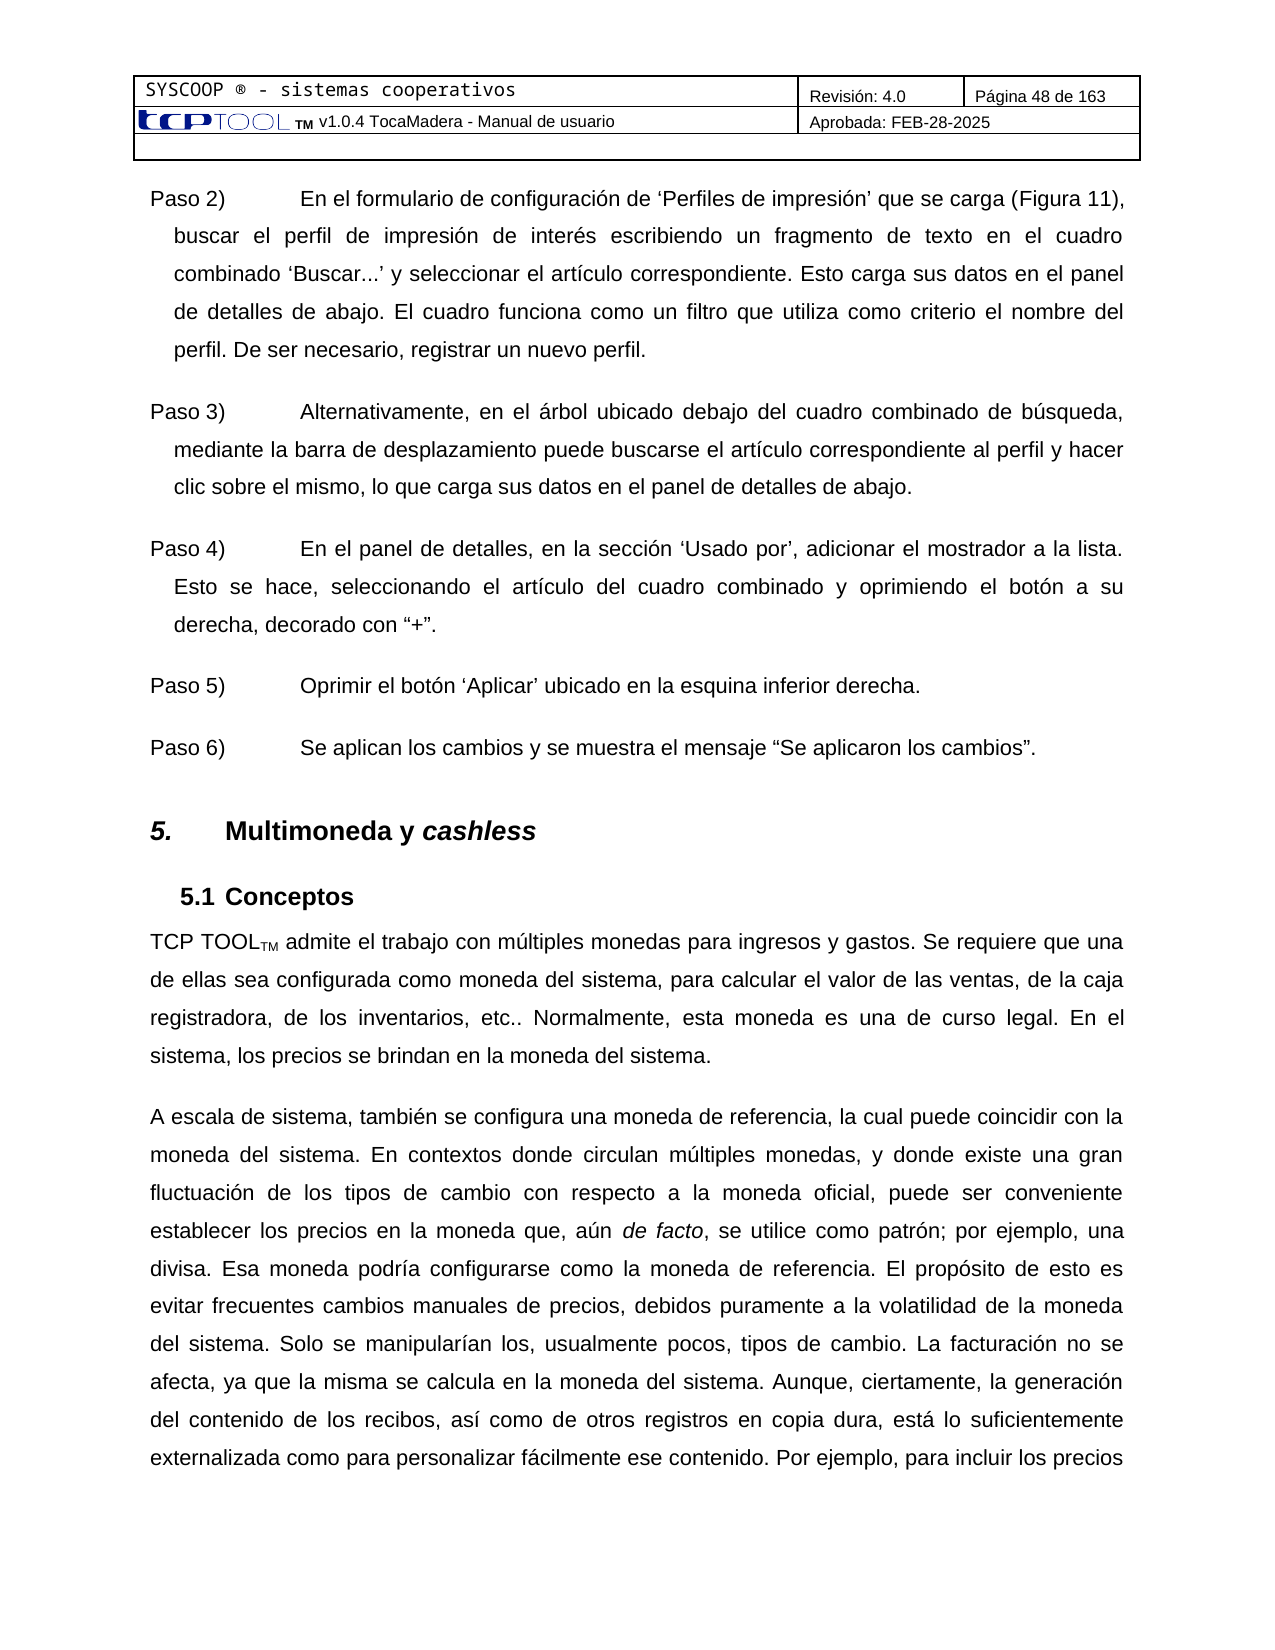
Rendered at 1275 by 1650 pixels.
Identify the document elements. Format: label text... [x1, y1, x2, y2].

list Oprimir el botón ‘Aplicar’ ubicado en la esquina inferior derecha. [150, 673, 1125, 699]
text TCP TOOLTM admite el trabajo con múltiples monedas para ingresos y gastos. Se requiere que una de ellas sea configurada como moneda del sistema, para calcular el valor de las ventas, de la caja registradora, de los inventarios, etc.. Normalmente, esta moneda es una de curso legal. En el sistema, los precios se brindan en la moneda del sistema. [150, 929, 1125, 1068]
list En el panel de detalles, en la sección ‘Usado por’, adicionar el mostrador a la lista. Esto se hace, seleccionando el artículo del cuadro combinado y oprimiendo el botón a su derecha, decorado con “+”. [150, 536, 1125, 637]
picture [138, 110, 290, 130]
list Se aplican los cambios y se muestra el mensaje “Se aplicaron los cambios”. [150, 735, 1125, 760]
subtitle Conceptos [180, 882, 1125, 911]
subtitle Multimoneda y cashless [150, 815, 1125, 846]
list Alternativamente, en el árbol ubicado debajo del cuadro combinado de búsqueda, mediante la barra de desplazamiento puede buscarse el artículo correspondiente al perfil y hacer clic sobre el mismo, lo que carga sus datos en el panel de detalles de abajo. [150, 399, 1125, 499]
list En el formulario de configuración de ‘Perfiles de impresión’ que se carga (Figura 11), buscar el perfil de impresión de interés escribiendo un fragmento de texto en el cuadro combinado ‘Buscar...’ y seleccionar el artículo correspondiente. Esto carga sus datos en el panel de detalles de abajo. El cuadro funciona como un filtro que utiliza como criterio el nombre del perfil. De ser necesario, registrar un nuevo perfil. [150, 186, 1125, 362]
text A escala de sistema, también se configura una moneda de referencia, la cual puede coincidir con la moneda del sistema. En contextos donde circulan múltiples monedas, y donde existe una gran fluctuación de los tipos de cambio con respecto a la moneda oficial, puede ser conveniente establecer los precios en la moneda que, aún de facto, se utilice como patrón; por ejemplo, una divisa. Esa moneda podría configurarse como la moneda de referencia. El propósito de esto es evitar frecuentes cambios manuales de precios, debidos puramente a la volatilidad de la moneda del sistema. Solo se manipularían los, usualmente pocos, tipos de cambio. La facturación no se afecta, ya que la misma se calcula en la moneda del sistema. Aunque, ciertamente, la generación del contenido de los recibos, así como de otros registros en copia dura, está lo suficientemente externalizada como para personalizar fácilmente ese contenido. Por ejemplo, para incluir los precios [150, 1104, 1125, 1470]
